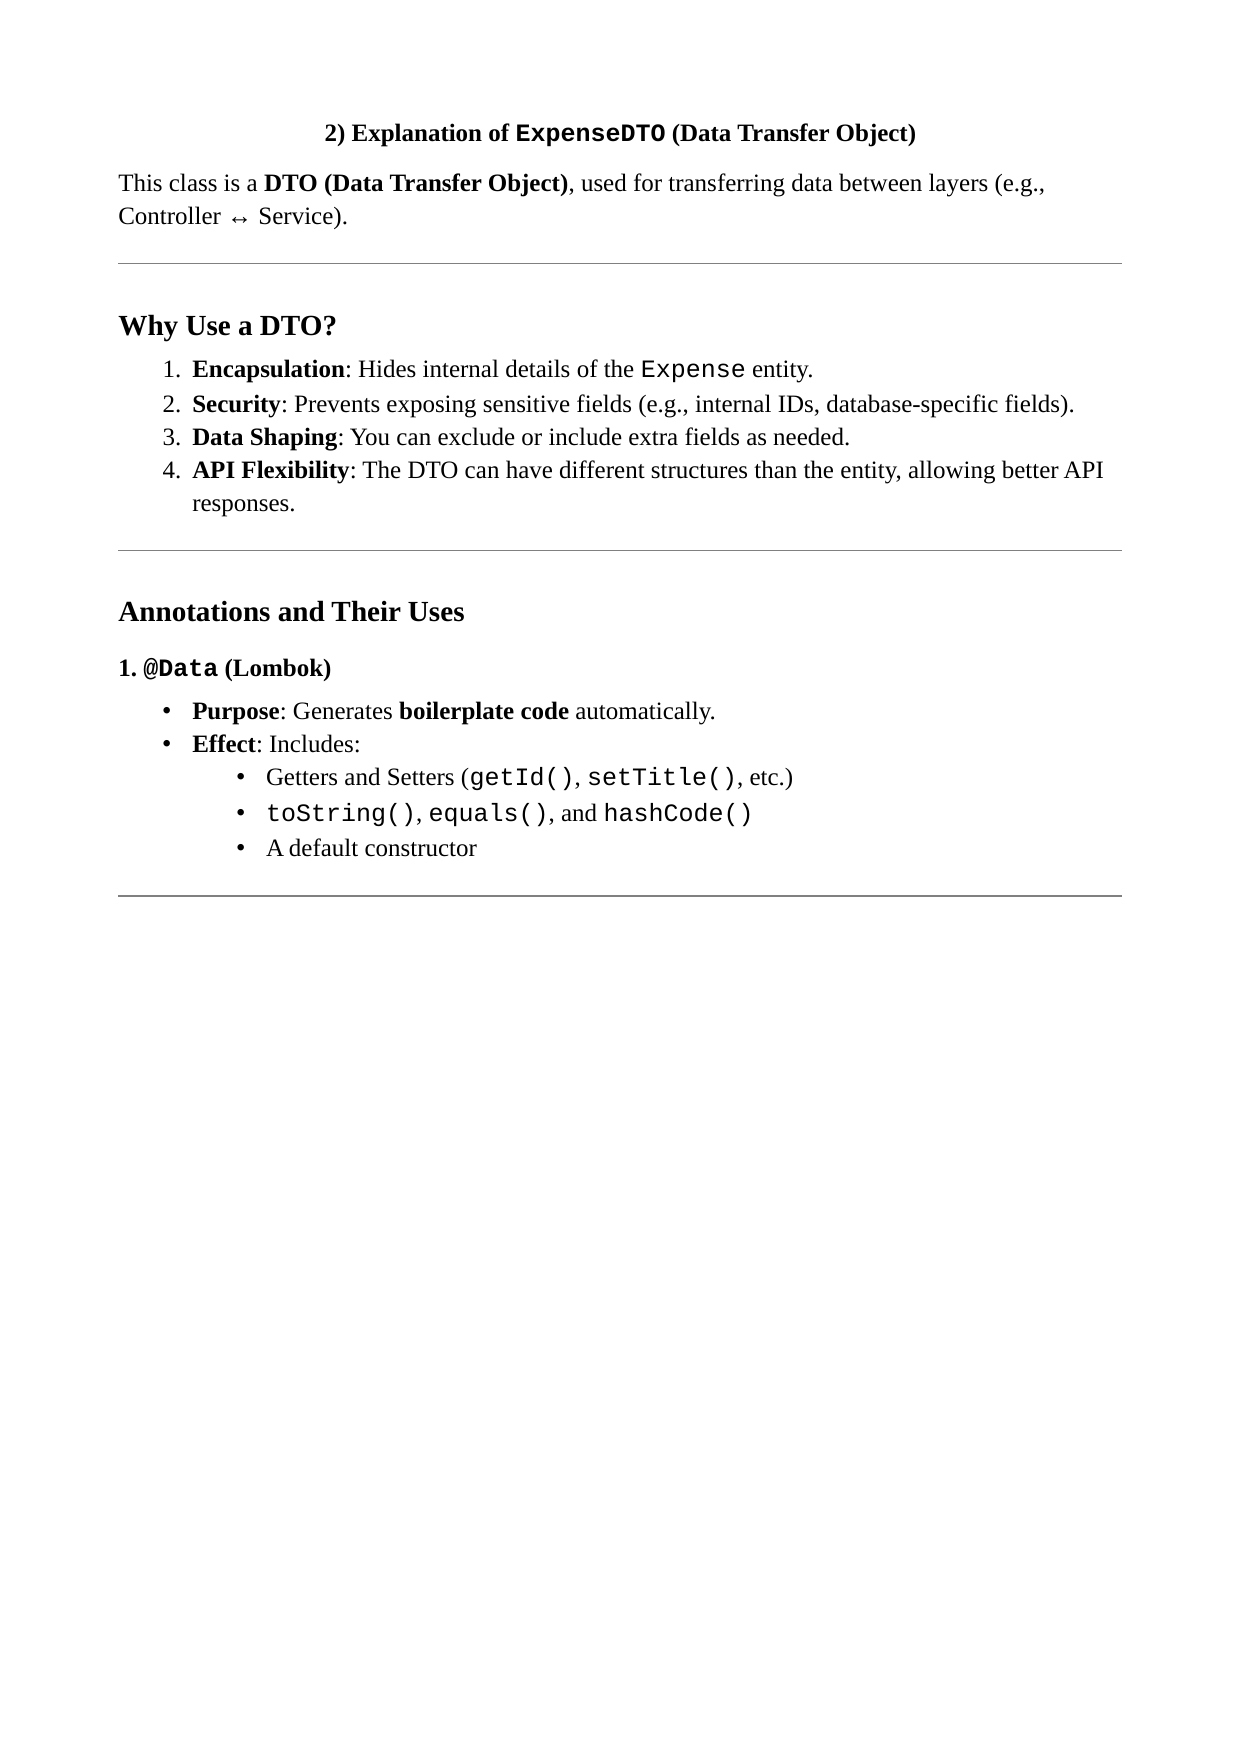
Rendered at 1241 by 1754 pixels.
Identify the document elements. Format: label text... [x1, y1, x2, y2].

list Data Shaping: You can exclude or include extra fields as needed. [162, 422, 1122, 451]
list API Flexibility: The DTO can have different structures than the entity, allowing better API responses. [162, 455, 1122, 517]
list Encapsulation: Hides internal details of the Expense entity. [162, 354, 1122, 384]
list Security: Prevents exposing sensitive fields (e.g., internal IDs, database-specific fields). [162, 389, 1122, 418]
list toString(), equals(), and hashCode() [236, 798, 1122, 829]
subtitle 1. @Data (Lombok) [118, 653, 1122, 684]
subtitle Why Use a DTO? [118, 308, 1122, 341]
list A default constructor [236, 833, 1122, 862]
subtitle Annotations and Their Uses [118, 594, 1122, 628]
list Purpose: Generates boilerplate code automatically. [162, 696, 1122, 725]
text This class is a DTO (Data Transfer Object), used for transferring data between layers (e.g., Controller ↔ Service). [118, 168, 1122, 230]
list Effect: Includes: [162, 729, 1122, 758]
list Getters and Setters (getId(), setTitle(), etc.) [236, 762, 1122, 793]
text 2) Explanation of ExpenseDTO (Data Transfer Object) [118, 118, 1122, 149]
